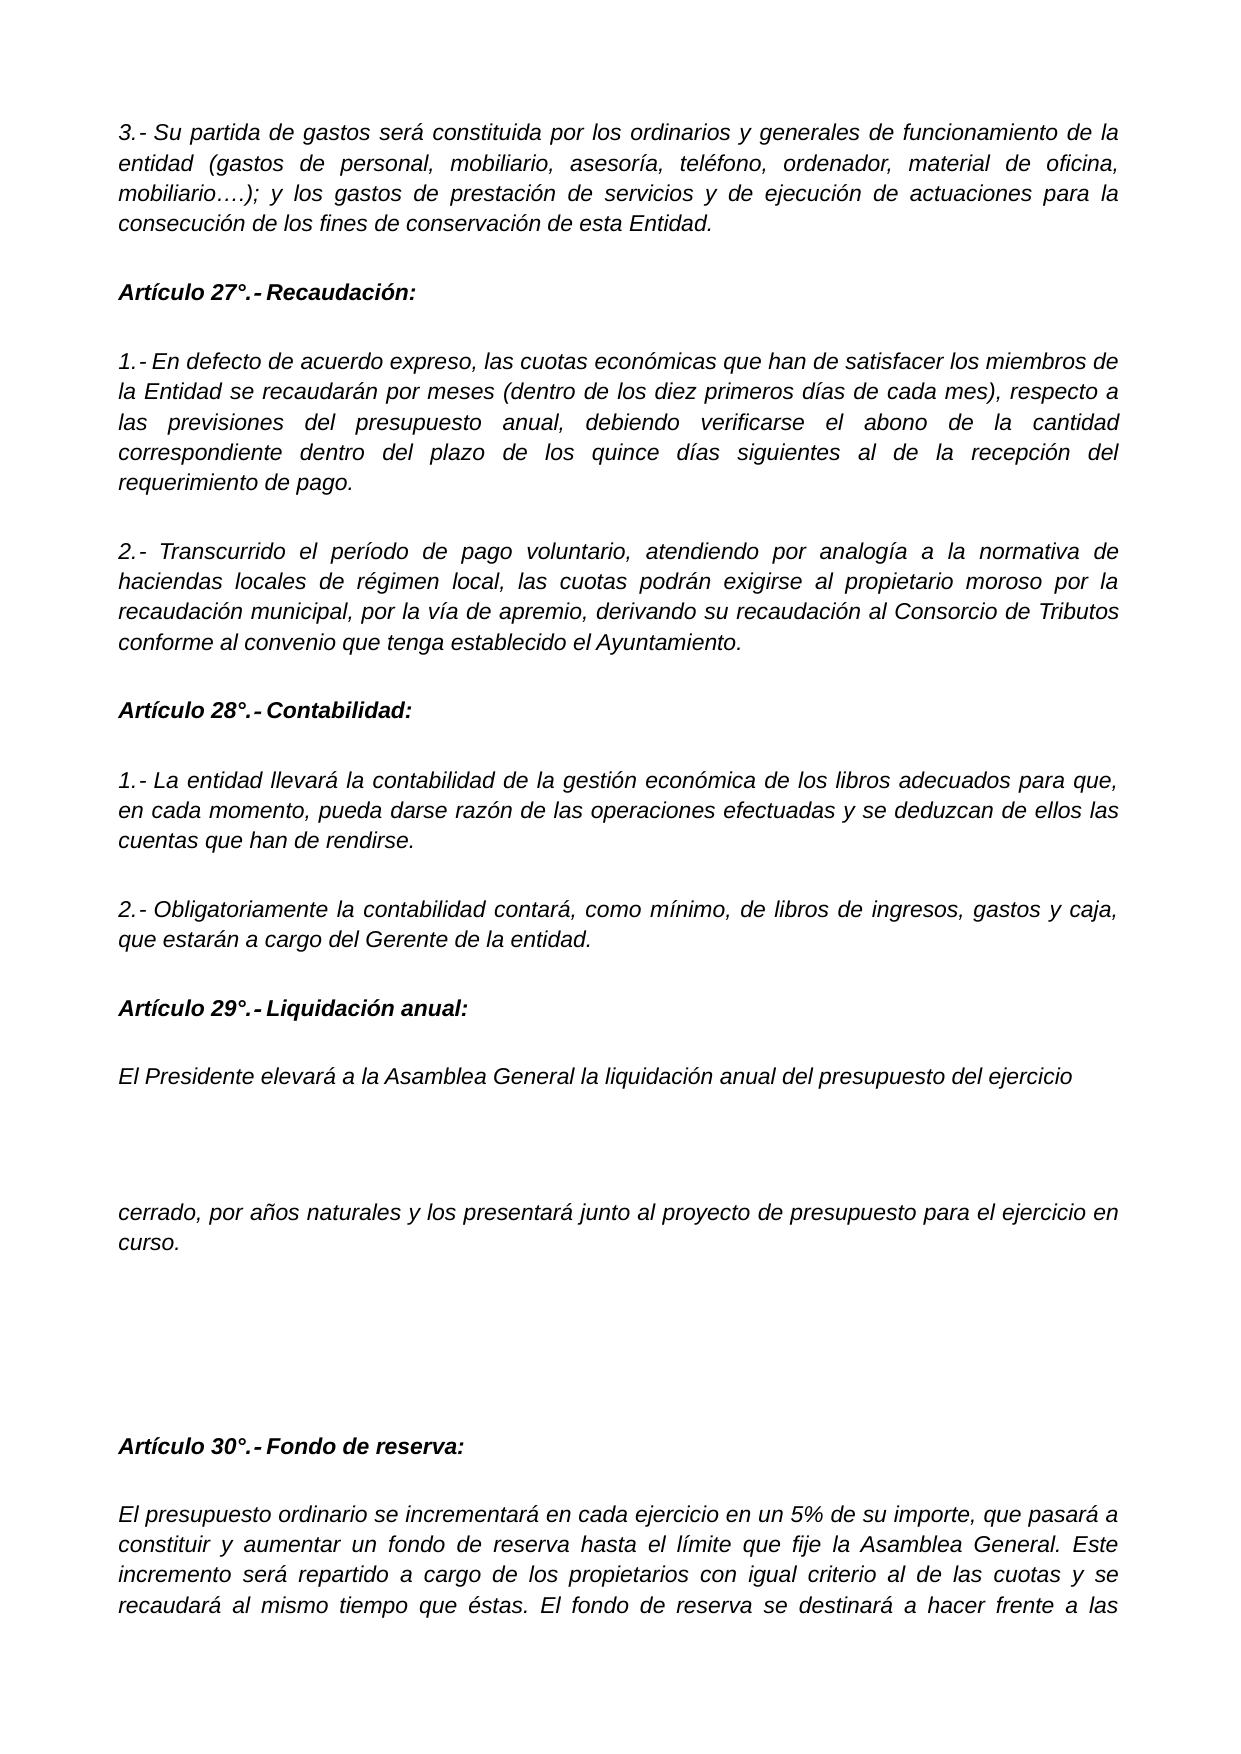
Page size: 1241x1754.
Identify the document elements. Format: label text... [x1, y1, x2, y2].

text 1.‐ La entidad llevará la contabilidad de la gestión económica de los libros adecuados para que, en cada momento, pueda darse razón de las operaciones efectuadas y se deduzcan de ellos las cuentas que han de rendirse. [118, 765, 1122, 853]
text 2.‐ Transcurrido el período de pago voluntario, atendiendo por analogía a la normativa de haciendas locales de régimen local, las cuotas podrán exigirse al propietario moroso por la recaudación municipal, por la vía de apremio, derivando su recaudación al Consorcio de Tributos conforme al convenio que tenga establecido el Ayuntamiento. [118, 537, 1122, 655]
text 3.‐ Su partida de gastos será constituida por los ordinarios y generales de funcionamiento de la entidad (gastos de personal, mobiliario, asesoría, teléfono, ordenador, material de oficina, mobiliario….); y los gastos de prestación de servicios y de ejecución de actuaciones para la consecución de los fines de conservación de esta Entidad. [118, 118, 1122, 236]
text cerrado, por años naturales y los presentará junto al proyecto de presupuesto para el ejercicio en curso. [118, 1198, 1122, 1255]
text Artículo 27°.‐ Recaudación: [118, 278, 1122, 305]
text 1.‐ En defecto de acuerdo expreso, las cuotas económicas que han de satisfacer los miembros de la Entidad se recaudarán por meses (dentro de los diez primeros días de cada mes), respecto a las previsiones del presupuesto anual, debiendo verificarse el abono de la cantidad correspondiente dentro del plazo de los quince días siguientes al de la recepción del requerimiento de pago. [118, 347, 1122, 495]
text El presupuesto ordinario se incrementará en cada ejercicio en un 5% de su importe, que pasará a constituir y aumentar un fondo de reserva hasta el límite que fije la Asamblea General. Este incremento será repartido a cargo de los propietarios con igual criterio al de las cuotas y se recaudará al mismo tiempo que éstas. El fondo de reserva se destinará a hacer frente a las [118, 1501, 1122, 1618]
text Artículo 29°.‐ Liquidación anual: [118, 994, 1122, 1022]
text Artículo 28°.‐ Contabilidad: [118, 696, 1122, 724]
text Artículo 30°.‐ Fondo de reserva: [118, 1432, 1122, 1459]
text El Presidente elevará a la Asamblea General la liquidación anual del presupuesto del ejercicio [118, 1063, 1122, 1089]
text 2.‐ Obligatoriamente la contabilidad contará, como mínimo, de libros de ingresos, gastos y caja, que estarán a cargo del Gerente de la entidad. [118, 895, 1122, 953]
